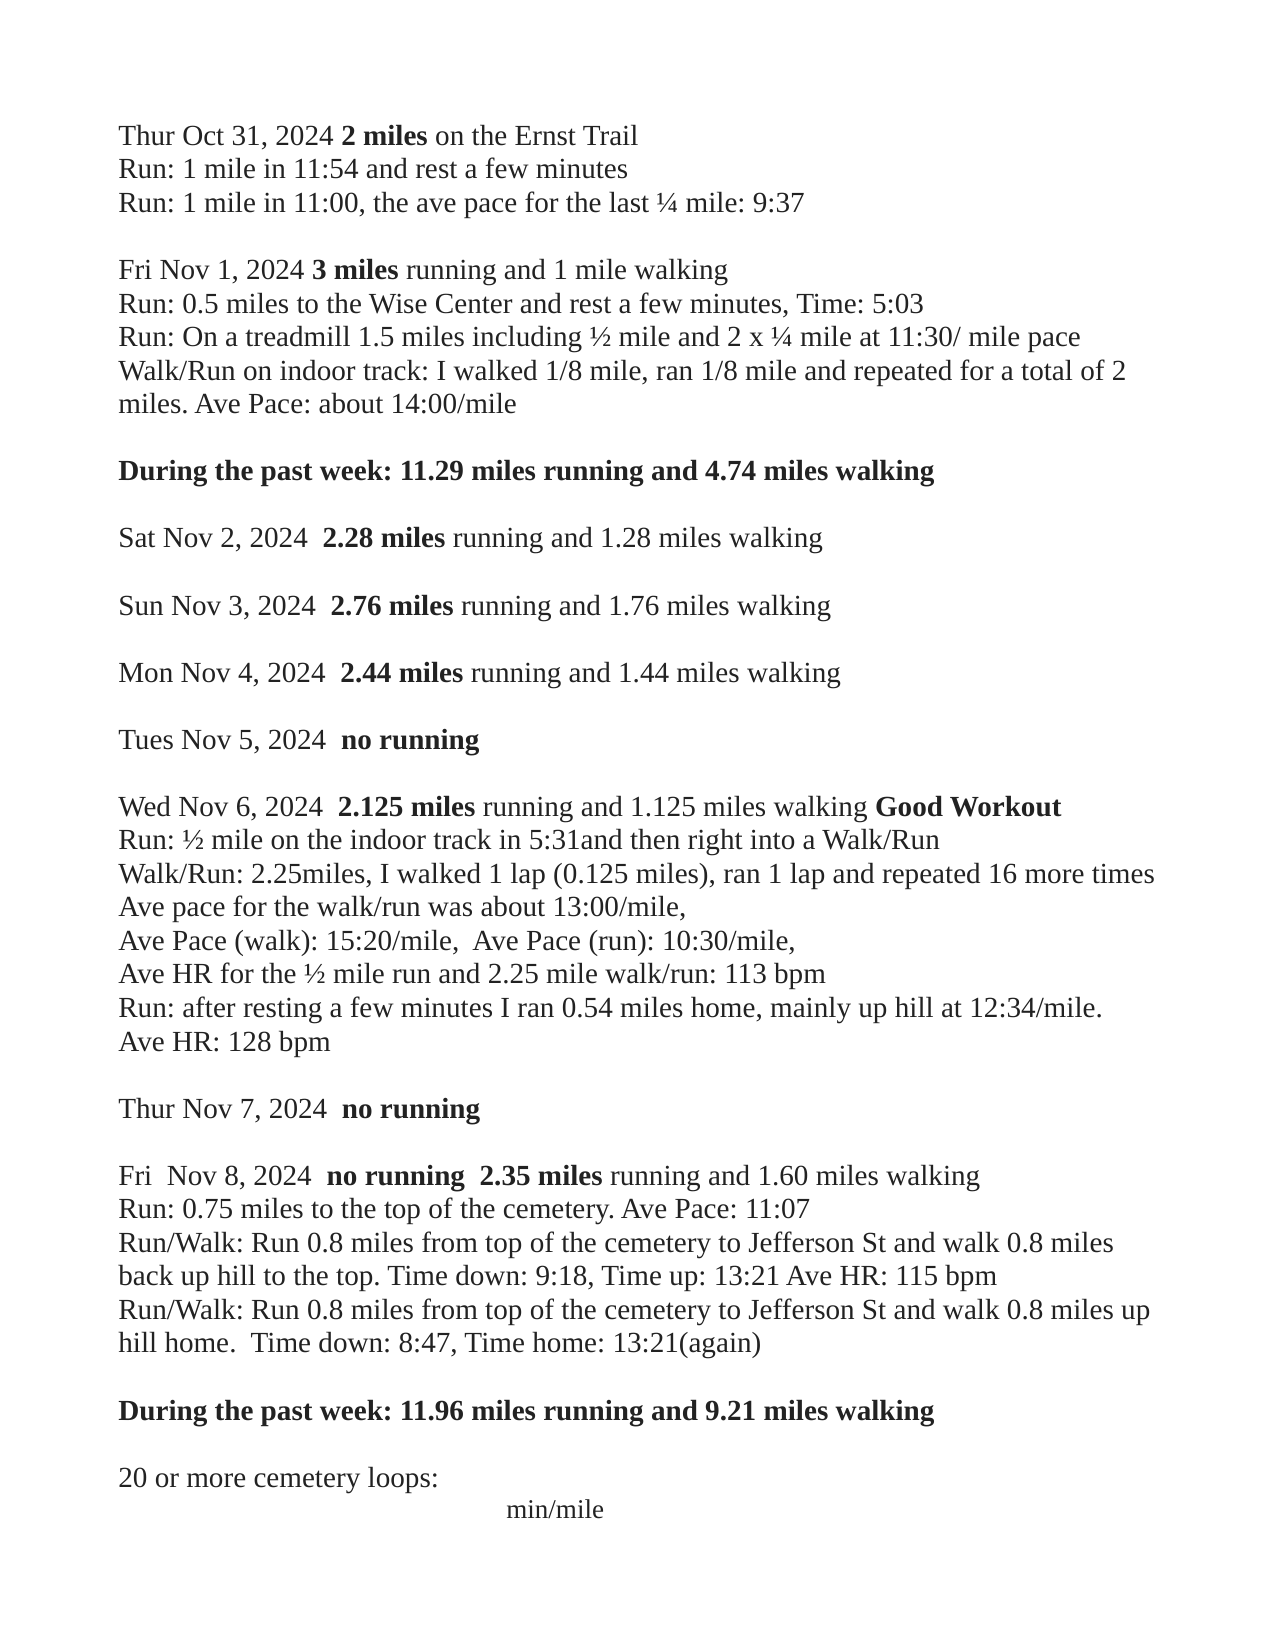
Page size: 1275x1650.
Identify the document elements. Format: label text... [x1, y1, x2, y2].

text During the past week: 11.96 miles running and 9.21 miles walking [118, 1393, 1161, 1426]
text Run: On a treadmill 1.5 miles including ½ mile and 2 x ¼ mile at 11:30/ mile pace [118, 319, 1161, 353]
text min/mile [118, 1493, 1161, 1524]
text 20 or more cemetery loops: [118, 1460, 1161, 1493]
text Ave HR for the ½ mile run and 2.25 mile walk/run: 113 bpm [118, 957, 1161, 990]
text Walk/Run: 2.25miles, I walked 1 lap (0.125 miles), ran 1 lap and repeated 16 more times [118, 856, 1161, 889]
text Tues Nov 5, 2024 no running [118, 722, 1161, 755]
text Ave HR: 128 bpm [118, 1024, 1161, 1057]
text Walk/Run on indoor track: I walked 1/8 mile, ran 1/8 mile and repeated for a total of 2 miles. Ave Pace: about 14:00/mile [118, 353, 1161, 420]
text Thur Oct 31, 2024 2 miles on the Ernst Trail [118, 118, 1161, 152]
text Mon Nov 4, 2024 2.44 miles running and 1.44 miles walking [118, 655, 1161, 688]
text Run: 0.75 miles to the top of the cemetery. Ave Pace: 11:07 [118, 1191, 1161, 1225]
text Run/Walk: Run 0.8 miles from top of the cemetery to Jefferson St and walk 0.8 miles up hill home. Time down: 8:47, Time home: 13:21(again) [118, 1292, 1161, 1359]
text Thur Nov 7, 2024 no running [118, 1091, 1161, 1124]
text During the past week: 11.29 miles running and 4.74 miles walking [118, 453, 1161, 487]
text Fri Nov 1, 2024 3 miles running and 1 mile walking [118, 252, 1161, 286]
text Run: after resting a few minutes I ran 0.54 miles home, mainly up hill at 12:34/mile. [118, 990, 1161, 1024]
text Sun Nov 3, 2024 2.76 miles running and 1.76 miles walking [118, 588, 1161, 621]
text Run: 1 mile in 11:54 and rest a few minutes [118, 152, 1161, 185]
text Run: 1 mile in 11:00, the ave pace for the last ¼ mile: 9:37 [118, 185, 1161, 219]
text Run/Walk: Run 0.8 miles from top of the cemetery to Jefferson St and walk 0.8 miles back up hill to the top. Time down: 9:18, Time up: 13:21 Ave HR: 115 bpm [118, 1225, 1161, 1292]
text Sat Nov 2, 2024 2.28 miles running and 1.28 miles walking [118, 521, 1161, 554]
text Ave Pace (walk): 15:20/mile, Ave Pace (run): 10:30/mile, [118, 923, 1161, 957]
text Ave pace for the walk/run was about 13:00/mile, [118, 889, 1161, 923]
text Run: 0.5 miles to the Wise Center and rest a few minutes, Time: 5:03 [118, 286, 1161, 319]
text Run: ½ mile on the indoor track in 5:31and then right into a Walk/Run [118, 822, 1161, 856]
text Wed Nov 6, 2024 2.125 miles running and 1.125 miles walking Good Workout [118, 789, 1161, 822]
text Fri Nov 8, 2024 no running 2.35 miles running and 1.60 miles walking [118, 1158, 1161, 1191]
